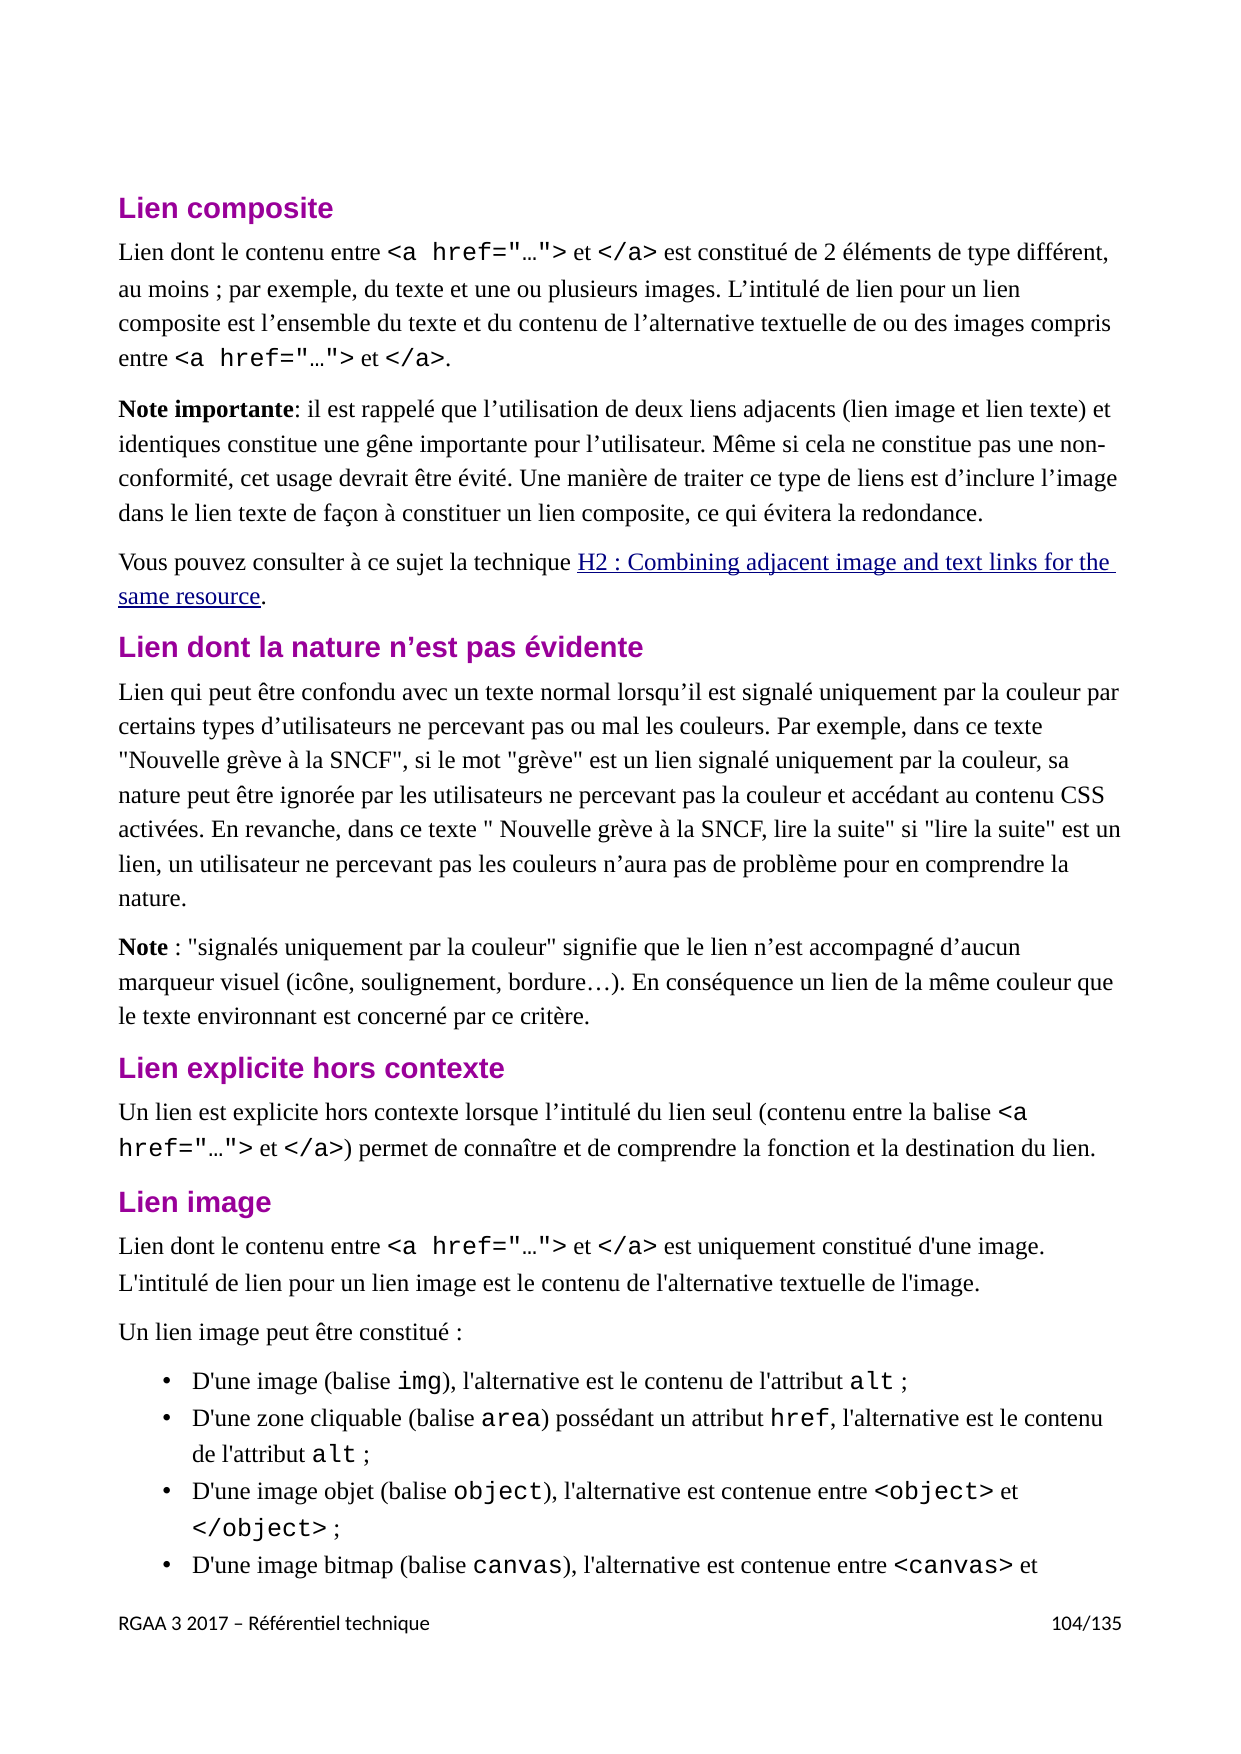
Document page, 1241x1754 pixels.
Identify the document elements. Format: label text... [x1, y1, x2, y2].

text Note : "signalés uniquement par la couleur" signifie que le lien n’est accompagné d’aucun marqueur visuel (icône, soulignement, bordure…). En conséquence un lien de la même couleur que le texte environnant est concerné par ce critère. [118, 932, 1122, 1030]
list D'une image objet (balise object), l'alternative est contenue entre <object> et </object> ; [162, 1476, 1122, 1544]
subtitle Lien composite [118, 191, 1122, 225]
text Vous pouvez consulter à ce sujet la technique H2 : Combining adjacent image and text links for the same resource. [118, 547, 1122, 610]
text Lien dont le contenu entre <a href="…"> et </a> est uniquement constitué d'une image. L'intitulé de lien pour un lien image est le contenu de l'alternative textuelle de l'image. [118, 1231, 1122, 1296]
text Note importante: il est rappelé que l’utilisation de deux liens adjacents (lien image et lien texte) et identiques constitue une gêne importante pour l’utilisateur. Même si cela ne constitue pas une non-conformité, cet usage devrait être évité. Une manière de traiter ce type de liens est d’inclure l’image dans le lien texte de façon à constituer un lien composite, ce qui évitera la redondance. [118, 394, 1122, 526]
list D'une image bitmap (balise canvas), l'alternative est contenue entre <canvas> et [162, 1550, 1122, 1581]
list D'une image (balise img), l'alternative est le contenu de l'attribut alt ; [162, 1366, 1122, 1397]
list D'une zone cliquable (balise area) possédant un attribut href, l'alternative est le contenu de l'attribut alt ; [162, 1403, 1122, 1470]
subtitle Lien dont la nature n’est pas évidente [118, 630, 1122, 664]
text Lien dont le contenu entre <a href="…"> et </a> est constitué de 2 éléments de type différent, au moins ; par exemple, du texte et une ou plusieurs images. L’intitulé de lien pour un lien composite est l’ensemble du texte et du contenu de l’alternative textuelle de ou des images compris entre <a href="…"> et </a>. [118, 237, 1122, 373]
text Un lien image peut être constitué : [118, 1317, 1122, 1346]
subtitle Lien image [118, 1185, 1122, 1219]
text Un lien est explicite hors contexte lorsque l’intitulé du lien seul (contenu entre la balise <a href="…"> et </a>) permet de connaître et de comprendre la fonction et la destination du lien. [118, 1097, 1122, 1164]
subtitle Lien explicite hors contexte [118, 1051, 1122, 1084]
text Lien qui peut être confondu avec un texte normal lorsqu’il est signalé uniquement par la couleur par certains types d’utilisateurs ne percevant pas ou mal les couleurs. Par exemple, dans ce texte "Nouvelle grève à la SNCF", si le mot "grève" est un lien signalé uniquement par la couleur, sa nature peut être ignorée par les utilisateurs ne percevant pas la couleur et accédant au contenu CSS activées. En revanche, dans ce texte " Nouvelle grève à la SNCF, lire la suite" si "lire la suite" est un lien, un utilisateur ne percevant pas les couleurs n’aura pas de problème pour en comprendre la nature. [118, 677, 1122, 912]
